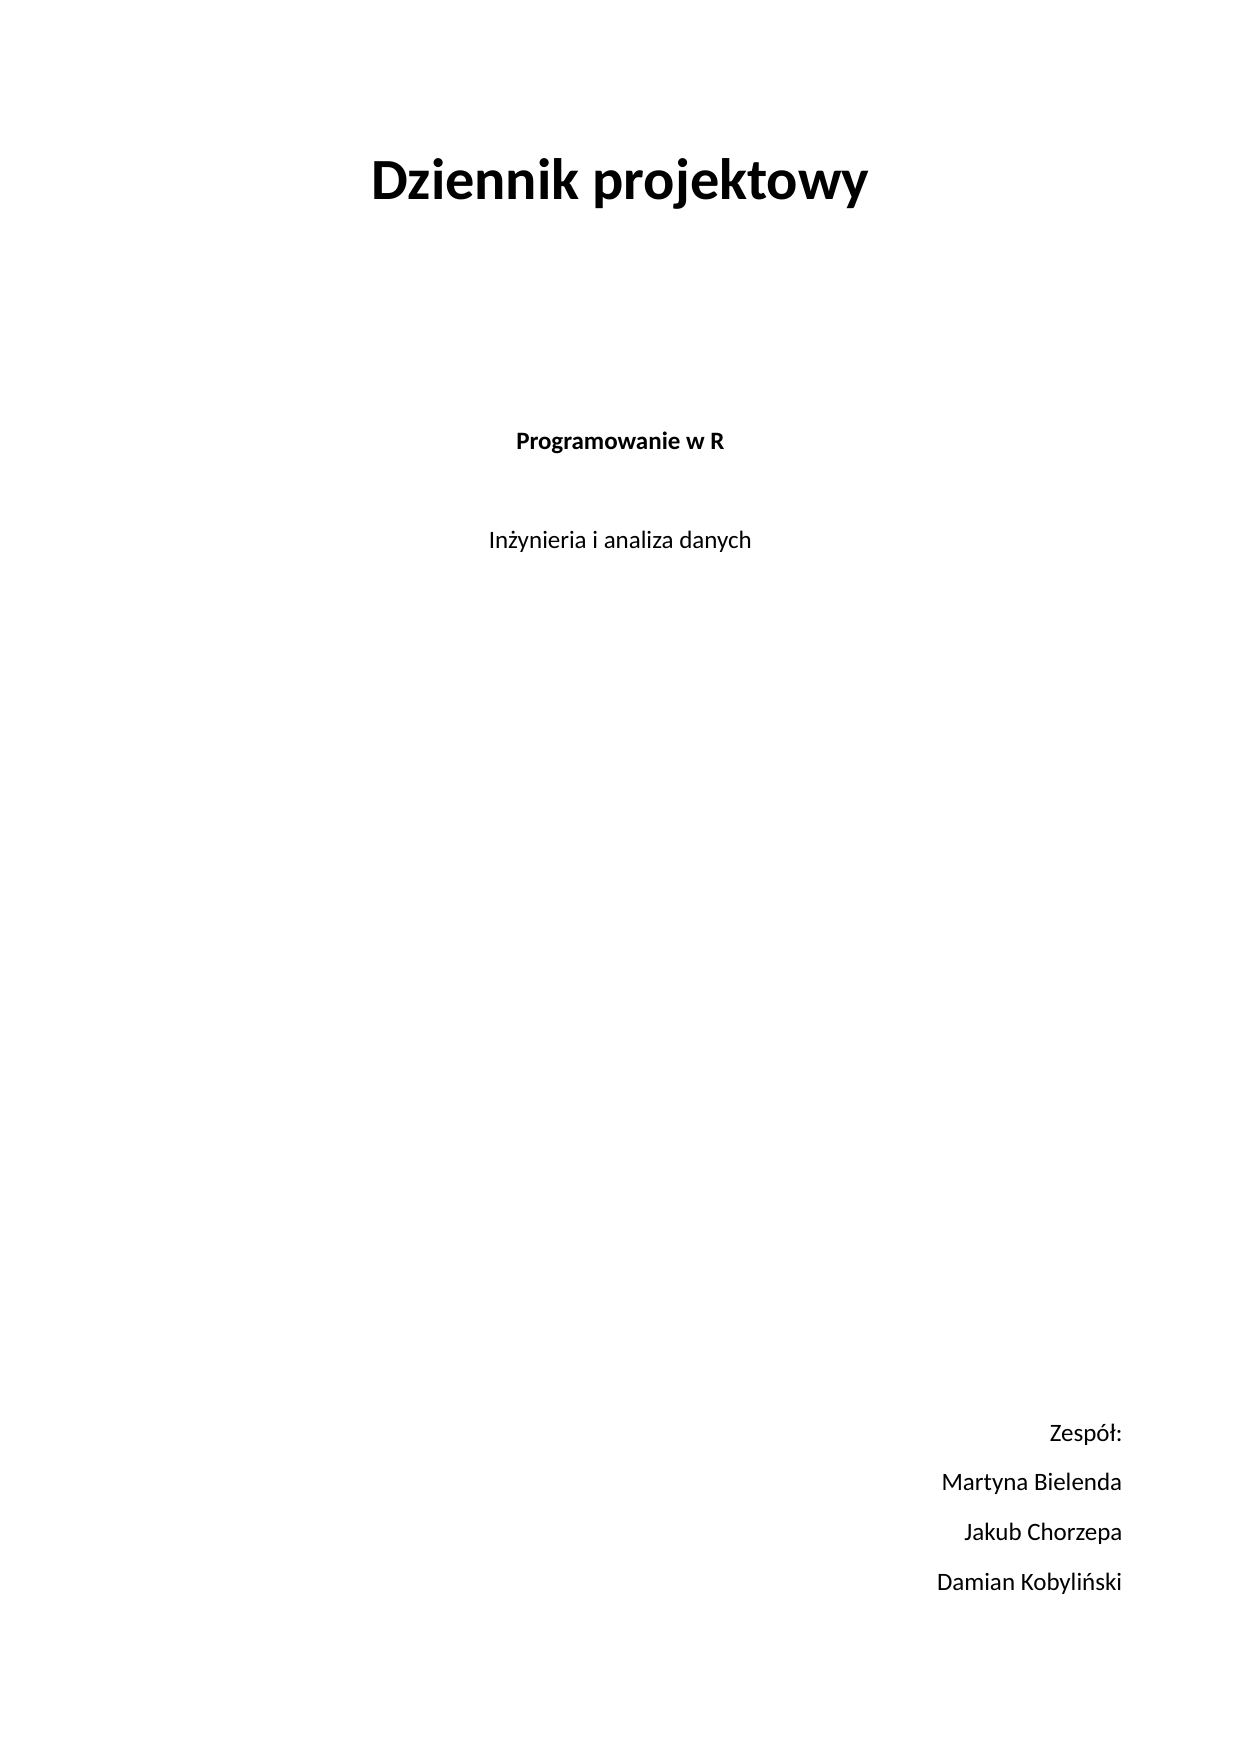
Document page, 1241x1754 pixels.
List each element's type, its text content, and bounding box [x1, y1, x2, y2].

text Zespół: [118, 1417, 1122, 1447]
title Dziennik projektowy [118, 143, 1122, 214]
text Damian Kobyliński [118, 1566, 1122, 1596]
text Jakub Chorzepa [118, 1516, 1122, 1547]
text Inżynieria i analiza danych [118, 524, 1122, 555]
text Martyna Bielenda [118, 1466, 1122, 1497]
text Programowanie w R [118, 425, 1122, 456]
